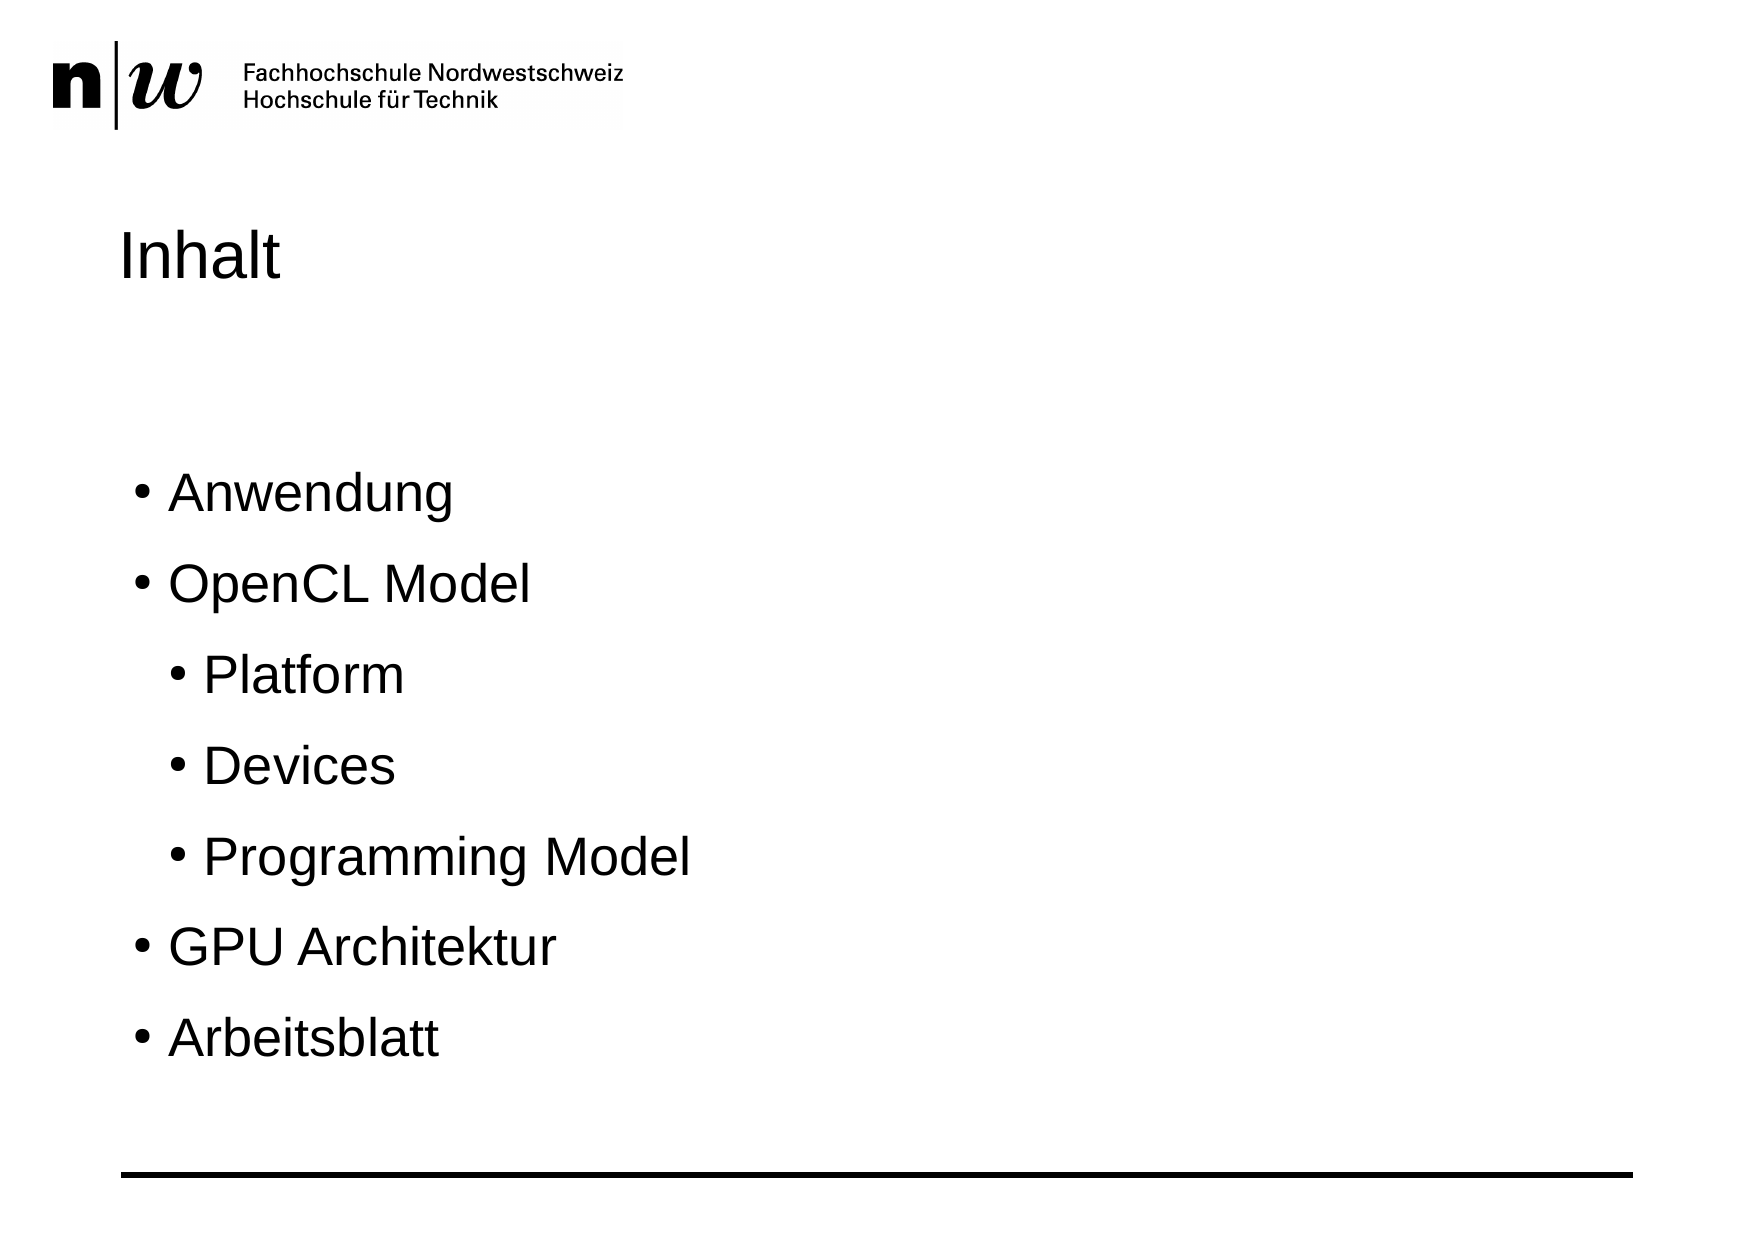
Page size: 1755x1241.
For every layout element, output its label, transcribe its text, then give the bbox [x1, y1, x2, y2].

text_box Inhalt [118, 212, 1606, 296]
text_box Anwendung OpenCL Model Platform Devices Programming Model GPU Architektur Arbeitsblatt [118, 425, 1630, 1146]
picture [53, 41, 623, 130]
